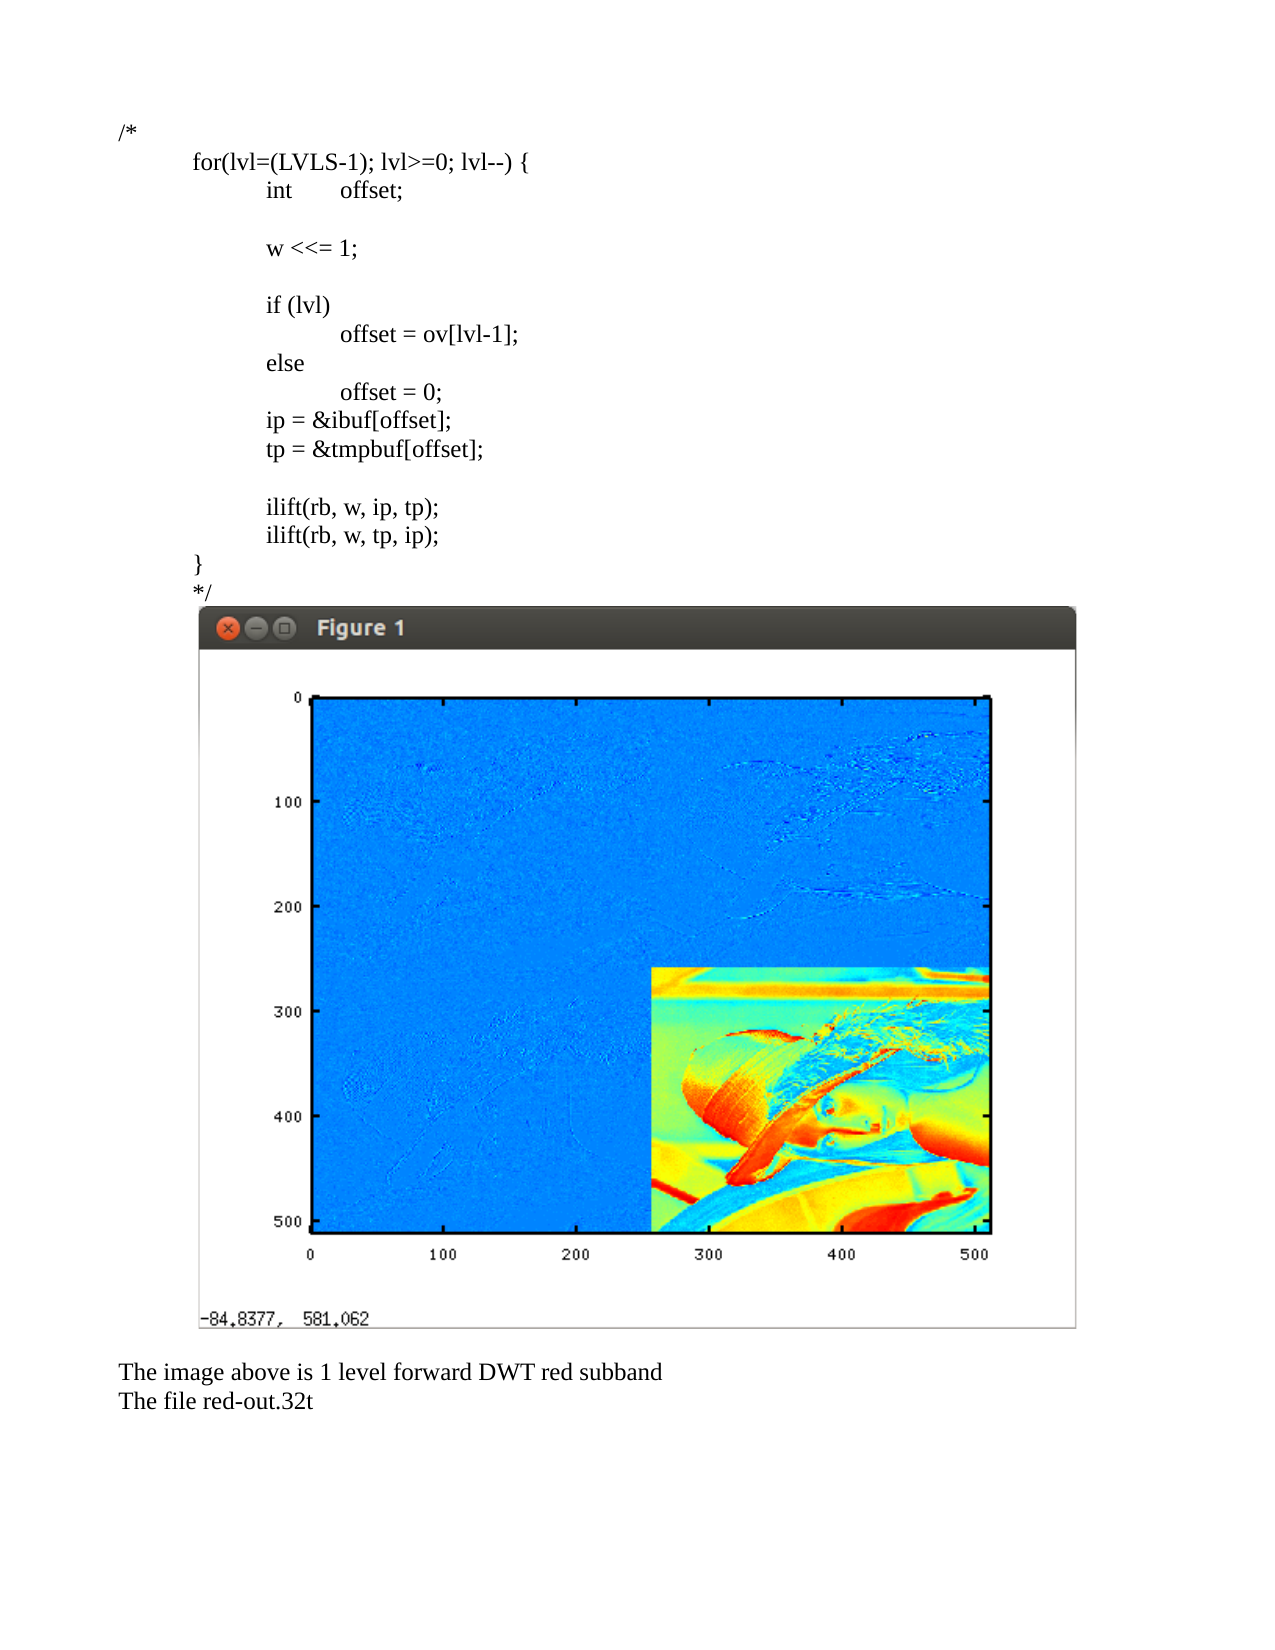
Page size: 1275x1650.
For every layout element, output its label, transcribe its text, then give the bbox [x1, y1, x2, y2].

text ilift(rb, w, ip, tp); [118, 492, 1157, 521]
text else [118, 348, 1157, 377]
text tp = &tmpbuf[offset]; [118, 434, 1157, 463]
text if (lvl) [118, 291, 1157, 319]
text int offset; [118, 176, 1157, 204]
text The file red-out.32t [118, 1386, 1157, 1415]
text } [118, 549, 1157, 578]
text */ [118, 578, 1157, 607]
text /* [118, 118, 1157, 147]
text offset = ov[lvl-1]; [118, 319, 1157, 348]
text offset = 0; [118, 377, 1157, 406]
text for(lvl=(LVLS-1); lvl>=0; lvl--) { [118, 147, 1157, 176]
text ip = &ibuf[offset]; [118, 406, 1157, 434]
picture [198, 606, 1077, 1329]
text The image above is 1 level forward DWT red subband [118, 1357, 1157, 1386]
text w <<= 1; [118, 233, 1157, 262]
text ilift(rb, w, tp, ip); [118, 521, 1157, 549]
